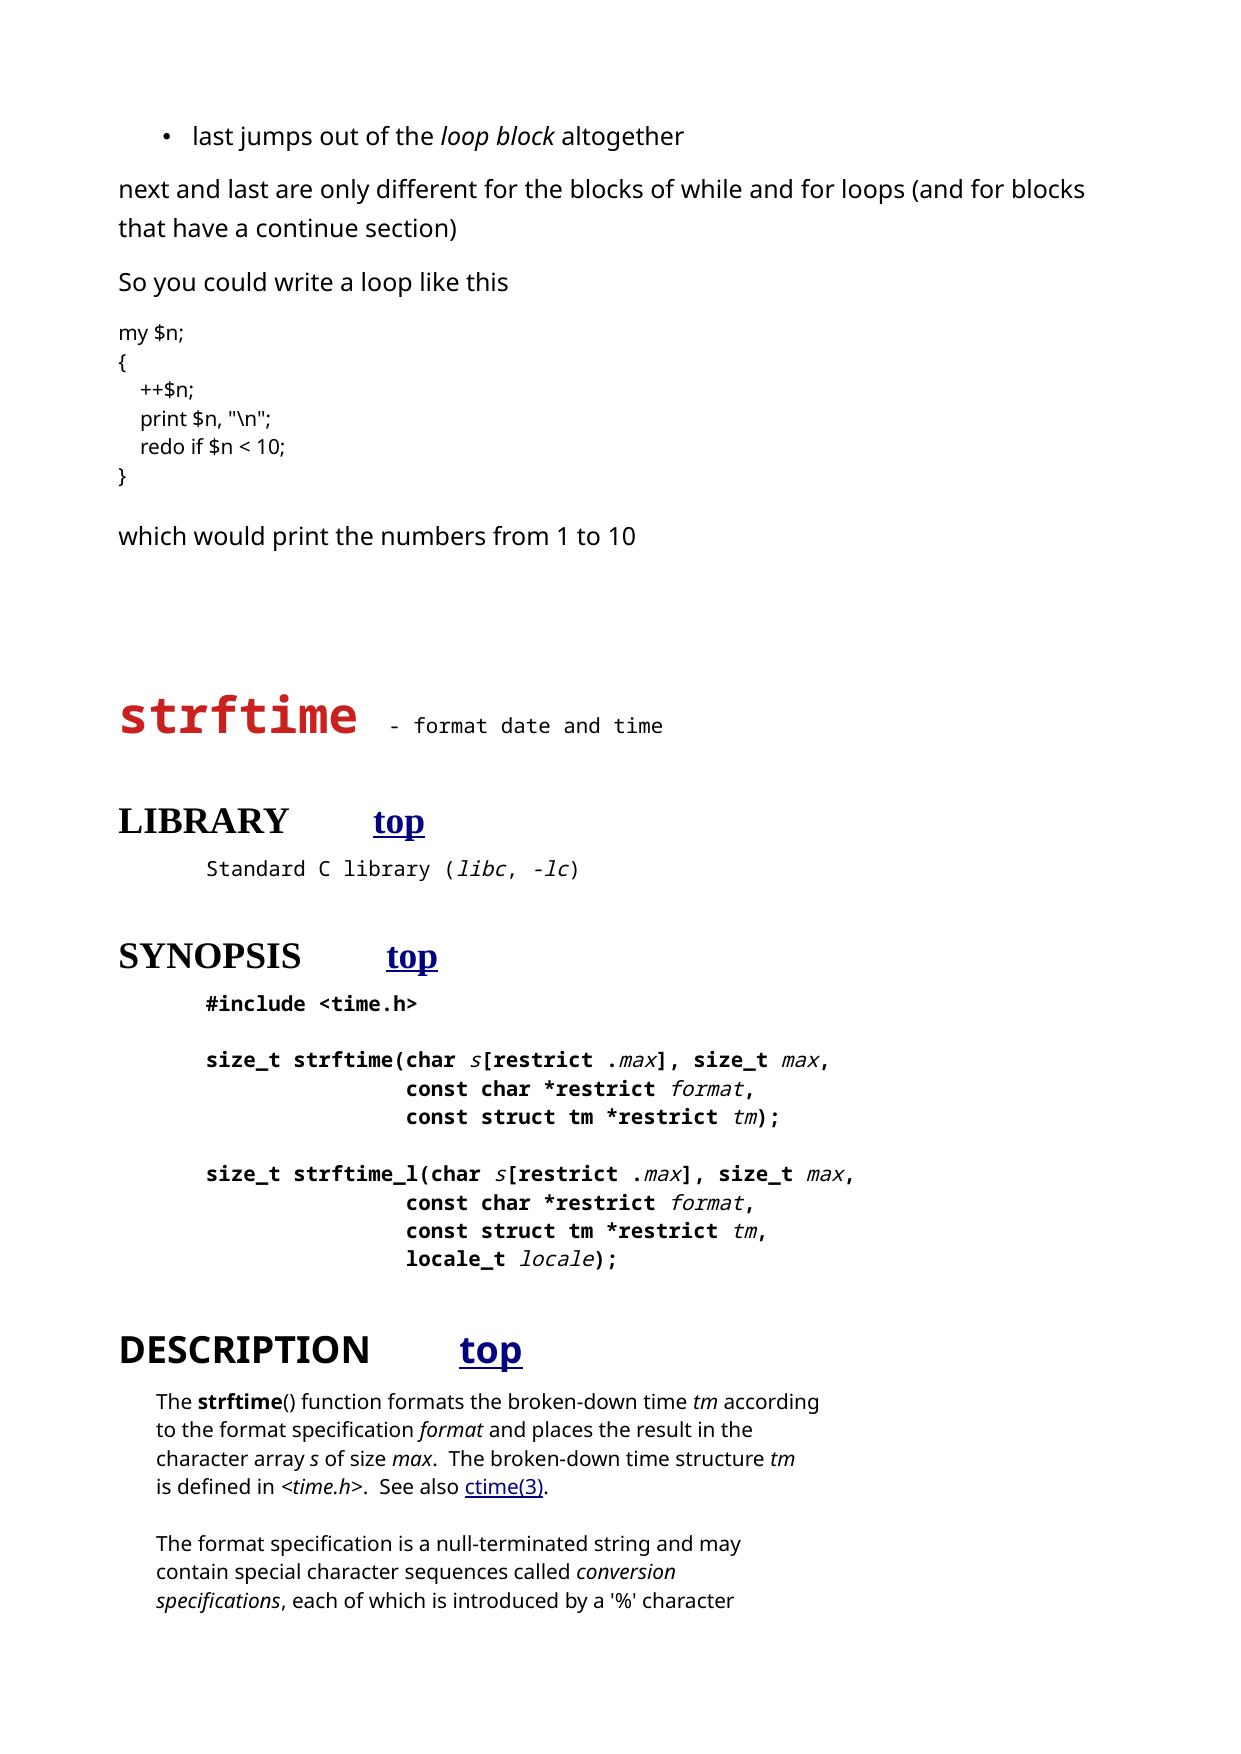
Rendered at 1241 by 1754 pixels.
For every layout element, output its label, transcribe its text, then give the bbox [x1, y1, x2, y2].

text size_t strftime_l(char s[restrict .max], size_t max, [118, 1159, 1122, 1188]
text So you could write a loop like this [118, 265, 1122, 299]
text Standard C library (libc, -lc) [118, 854, 1122, 883]
subtitle SYNOPSIS top [118, 933, 1122, 976]
list last jumps out of the loop block altogether [162, 118, 1122, 152]
subtitle LIBRARY top [118, 799, 1122, 842]
text The strftime() function formats the broken-down time tm according [118, 1387, 1122, 1415]
text #include <time.h> [118, 989, 1122, 1017]
text strftime - format date and time [118, 680, 1122, 748]
text which would print the numbers from 1 to 10 [118, 519, 1122, 553]
text redo if $n < 10; [118, 432, 1122, 461]
text next and last are only different for the blocks of while and for loops (and for blocks that have a continue section) [118, 172, 1122, 245]
text to the format specification format and places the result in the [118, 1415, 1122, 1444]
text size_t strftime(char s[restrict .max], size_t max, [118, 1046, 1122, 1074]
text The format specification is a null-terminated string and may [118, 1529, 1122, 1557]
text print $n, "\n"; [118, 404, 1122, 432]
text locale_t locale); [118, 1244, 1122, 1273]
text specifications, each of which is introduced by a '%' character [118, 1586, 1122, 1614]
text my $n; [118, 318, 1122, 347]
text ++$n; [118, 375, 1122, 404]
text is defined in <time.h>. See also ctime(3). [118, 1472, 1122, 1501]
text const char *restrict format, [118, 1074, 1122, 1102]
text const char *restrict format, [118, 1188, 1122, 1216]
subtitle DESCRIPTION top [118, 1323, 1122, 1374]
text const struct tm *restrict tm); [118, 1102, 1122, 1131]
text contain special character sequences called conversion [118, 1557, 1122, 1586]
text character array s of size max. The broken-down time structure tm [118, 1444, 1122, 1472]
text const struct tm *restrict tm, [118, 1216, 1122, 1244]
text { [118, 347, 1122, 375]
text } [118, 461, 1122, 489]
